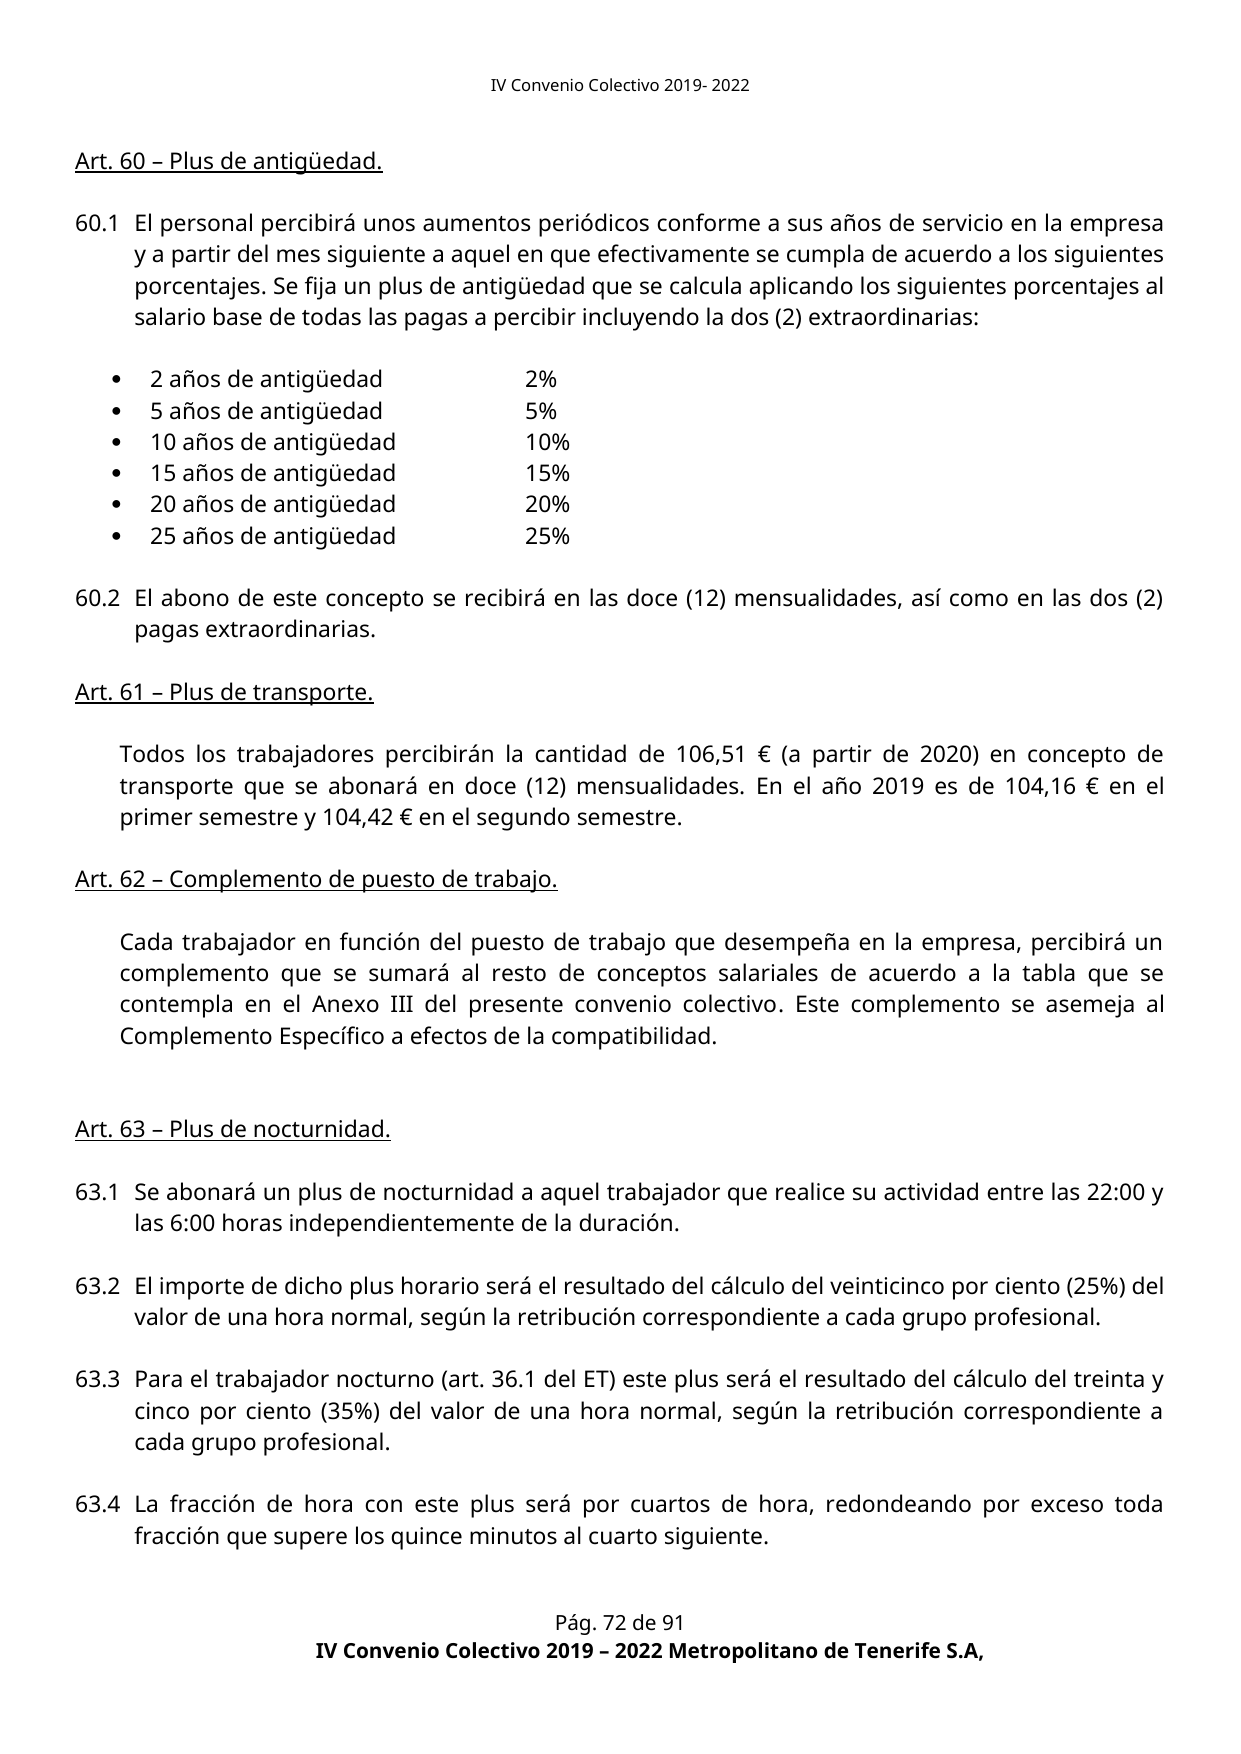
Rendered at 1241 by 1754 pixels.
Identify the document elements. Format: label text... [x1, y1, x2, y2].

text Todos los trabajadores percibirán la cantidad de 106,51 € (a partir de 2020) en concepto de transporte que se abonará en doce (12) mensualidades. En el año 2019 es de 104,16 € en el primer semestre y 104,42 € en el segundo semestre. [119, 738, 1165, 832]
list 2 años de antigüedad 2% [112, 363, 1165, 395]
text Art. 63 – Plus de nocturnidad. [75, 1113, 1165, 1145]
list 15 años de antigüedad 15% [112, 457, 1165, 488]
text Art. 62 – Complemento de puesto de trabajo. [75, 863, 1165, 895]
list 25 años de antigüedad 25% [112, 520, 1165, 551]
list Para el trabajador nocturno (art. 36.1 del ET) este plus será el resultado del cálculo del treinta y cinco por ciento (35%) del valor de una hora normal, según la retribución correspondiente a cada grupo profesional. [75, 1363, 1165, 1457]
list El abono de este concepto se recibirá en las doce (12) mensualidades, así como en las dos (2) pagas extraordinarias. [75, 582, 1165, 645]
list El importe de dicho plus horario será el resultado del cálculo del veinticinco por ciento (25%) del valor de una hora normal, según la retribución correspondiente a cada grupo profesional. [75, 1270, 1165, 1332]
list Se abonará un plus de nocturnidad a aquel trabajador que realice su actividad entre las 22:00 y las 6:00 horas independientemente de la duración. [75, 1176, 1165, 1238]
subtitle Art. 60 – Plus de antigüedad. [75, 145, 1165, 176]
list 20 años de antigüedad 20% [112, 488, 1165, 520]
list El personal percibirá unos aumentos periódicos conforme a sus años de servicio en la empresa y a partir del mes siguiente a aquel en que efectivamente se cumpla de acuerdo a los siguientes porcentajes. Se fija un plus de antigüedad que se calcula aplicando los siguientes porcentajes al salario base de todas las pagas a percibir incluyendo la dos (2) extraordinarias: [75, 207, 1165, 332]
text Cada trabajador en función del puesto de trabajo que desempeña en la empresa, percibirá un complemento que se sumará al resto de conceptos salariales de acuerdo a la tabla que se contempla en el Anexo III del presente convenio colectivo. Este complemento se asemeja al Complemento Específico a efectos de la compatibilidad. [119, 926, 1165, 1051]
text Art. 61 – Plus de transporte. [75, 676, 1165, 707]
list La fracción de hora con este plus será por cuartos de hora, redondeando por exceso toda fracción que supere los quince minutos al cuarto siguiente. [75, 1488, 1165, 1551]
list 10 años de antigüedad 10% [112, 426, 1165, 457]
list 5 años de antigüedad 5% [112, 395, 1165, 426]
